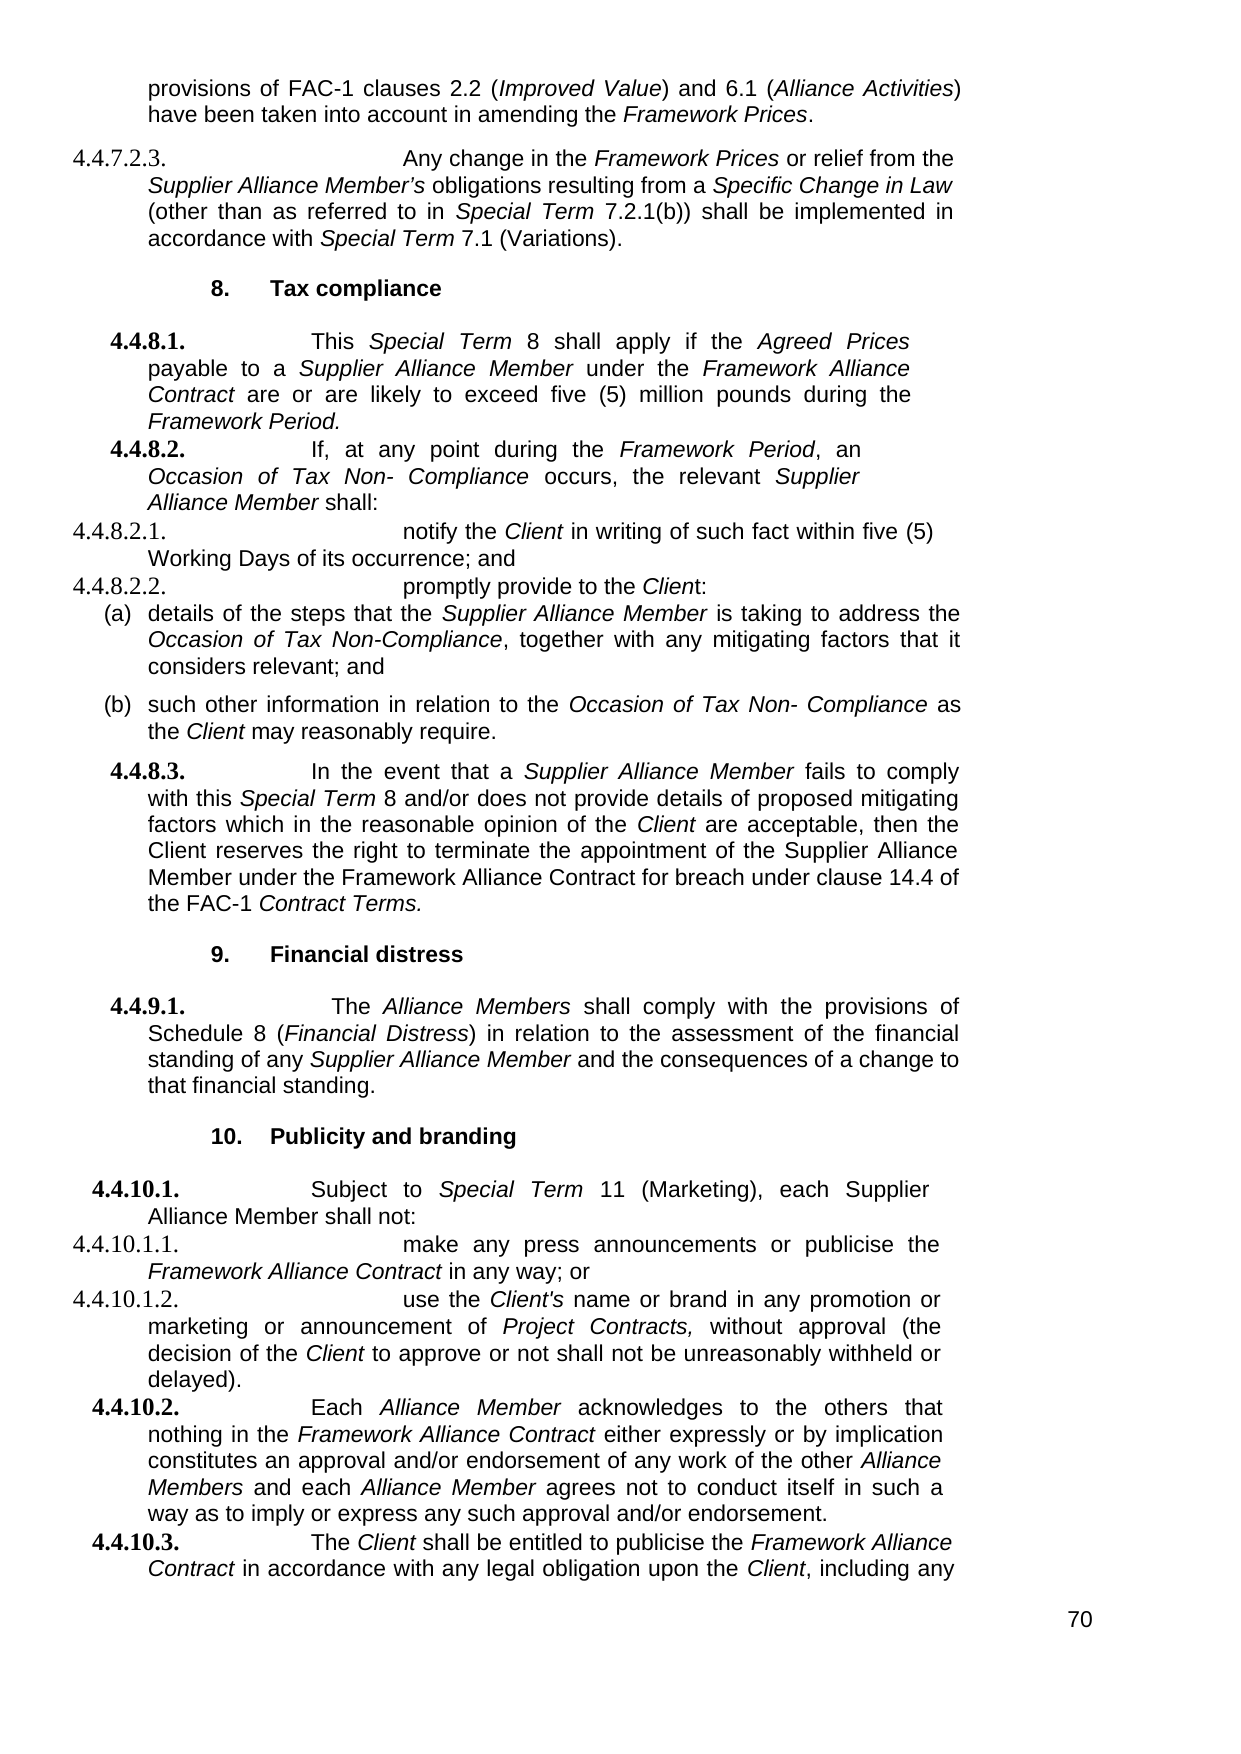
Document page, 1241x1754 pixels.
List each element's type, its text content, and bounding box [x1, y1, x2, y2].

list The Alliance Members shall comply with the provisions of Schedule 8 (Financial Distress) in relation to the assessment of the financial standing of any Supplier Alliance Member and the consequences of a change to that financial standing. [110, 991, 959, 1099]
list Subject to Special Term 11 (Marketing), each Supplier Alliance Member shall not: [92, 1174, 929, 1229]
list promptly provide to the Client: [73, 571, 1092, 600]
list use the Client's name or brand in any promotion or marketing or announcement of Project Contracts, without approval (the decision of the Client to approve or not shall not be unreasonably withheld or delayed). [73, 1284, 941, 1392]
list This Special Term 8 shall apply if the Agreed Prices payable to a Supplier Alliance Member under the Framework Alliance Contract are or are likely to exceed five (5) million pounds during the Framework Period. [110, 326, 912, 434]
list such other information in relation to the Occasion of Tax Non- Compliance as the Client may reasonably require. [103, 691, 961, 744]
list make any press announcements or publicise the Framework Alliance Contract in any way; or [73, 1229, 940, 1284]
list Each Alliance Member acknowledges to the others that nothing in the Framework Alliance Contract either expressly or by implication constitutes an approval and/or endorsement of any work of the other Alliance Members and each Alliance Member agrees not to conduct itself in such a way as to imply or express any such approval and/or endorsement. [92, 1392, 943, 1527]
list details of the steps that the Supplier Alliance Member is taking to address the Occasion of Tax Non-Compliance, together with any mitigating factors that it considers relevant; and [103, 600, 961, 679]
list notify the Client in writing of such fact within five (5) Working Days of its occurrence; and [73, 516, 934, 571]
list The Client shall be entitled to publicise the Framework Alliance Contract in accordance with any legal obligation upon the Client, including any [92, 1527, 954, 1582]
list In the event that a Supplier Alliance Member fails to comply with this Special Term 8 and/or does not provide details of proposed mitigating factors which in the reasonable opinion of the Client are acceptable, then the Client reserves the right to terminate the appointment of the Supplier Alliance Member under the Framework Alliance Contract for breach under clause 14.4 of the FAC-1 Contract Terms. [110, 756, 959, 916]
subtitle Publicity and branding [211, 1123, 1092, 1149]
list provisions of FAC-1 clauses 2.2 (Improved Value) and 6.1 (Alliance Activities) have been taken into account in amending the Framework Prices. [148, 75, 961, 128]
list Any change in the Framework Prices or relief from the Supplier Alliance Member’s obligations resulting from a Specific Change in Law (other than as referred to in Special Term 7.2.1(b)) shall be implemented in accordance with Special Term 7.1 (Variations). [73, 143, 954, 251]
subtitle Tax compliance [211, 275, 1092, 302]
subtitle Financial distress [211, 941, 1092, 967]
list If, at any point during the Framework Period, an Occasion of Tax Non- Compliance occurs, the relevant Supplier Alliance Member shall: [110, 434, 861, 515]
